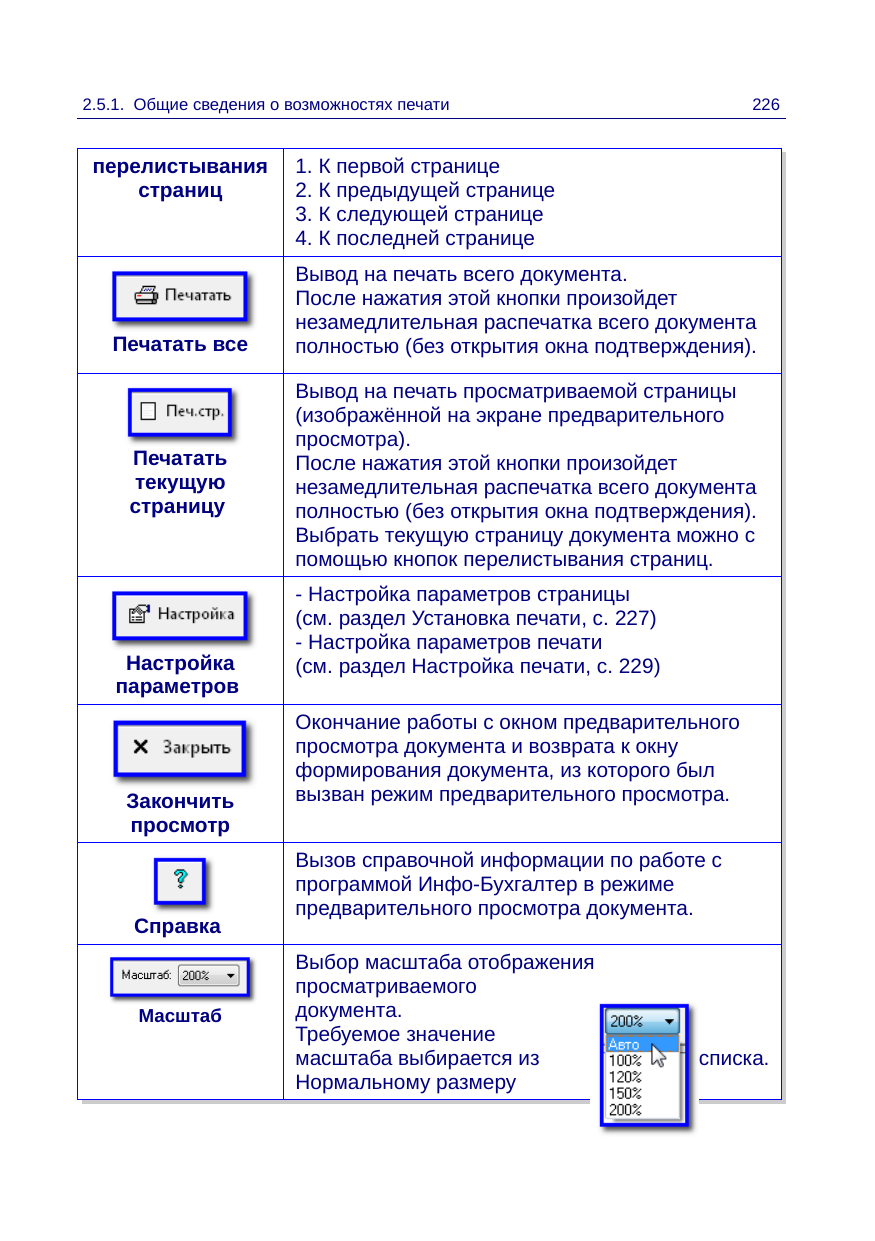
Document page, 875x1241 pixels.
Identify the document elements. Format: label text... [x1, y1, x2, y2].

picture [144, 848, 216, 915]
table_cell Печатать все [78, 257, 283, 373]
table_cell 1. К первой странице 2. К предыдущей странице 3. К следующей странице 4. К последней странице [284, 149, 781, 256]
picture [102, 949, 258, 1005]
picture [118, 378, 242, 447]
table_cell Вывод на печать всего документа. После нажатия этой кнопки произойдет незамедлительная распечатка всего документа полностью (без открытия окна подтверждения). [284, 257, 781, 373]
table_cell Печатать текущую страницу [78, 374, 283, 576]
picture [590, 995, 699, 1137]
table_cell перелистывания страниц [78, 149, 283, 256]
table_cell Справка [78, 843, 283, 944]
picture [102, 261, 258, 332]
table_cell Вывод на печать просматриваемой страницы (изображённой на экране предварительного просмотра). После нажатия этой кнопки произойдет незамедлительная распечатка всего документа полностью (без открытия окна подтверждения). Выбрать текущую страницу документа можно с помощью кнопок перелистывания страниц. [284, 374, 781, 576]
table_cell Масштаб [78, 945, 283, 1099]
table_cell - Настройка параметров страницы (см. раздел Установка печати, с. 226) - Настройка параметров печати (см. раздел Настройка печати, с. 228) [284, 577, 781, 704]
table_cell Вызов справочной информации по работе с программой Инфо-Бухгалтер в режиме предварительного просмотра документа. [284, 843, 781, 944]
table_cell Настройка параметров [78, 577, 283, 704]
table_cell Окончание работы с окном предварительного просмотра документа и возврата к окну формирования документа, из которого был вызван режим предварительного просмотра. [284, 705, 781, 842]
table_cell Выбор масштаба отображения просматриваемого документа. Требуемое значение масштаба выбирается из списка. Нормальному размеру [284, 945, 781, 1099]
picture [102, 582, 258, 651]
picture [102, 710, 258, 789]
table_cell Закончить просмотр [78, 705, 283, 842]
